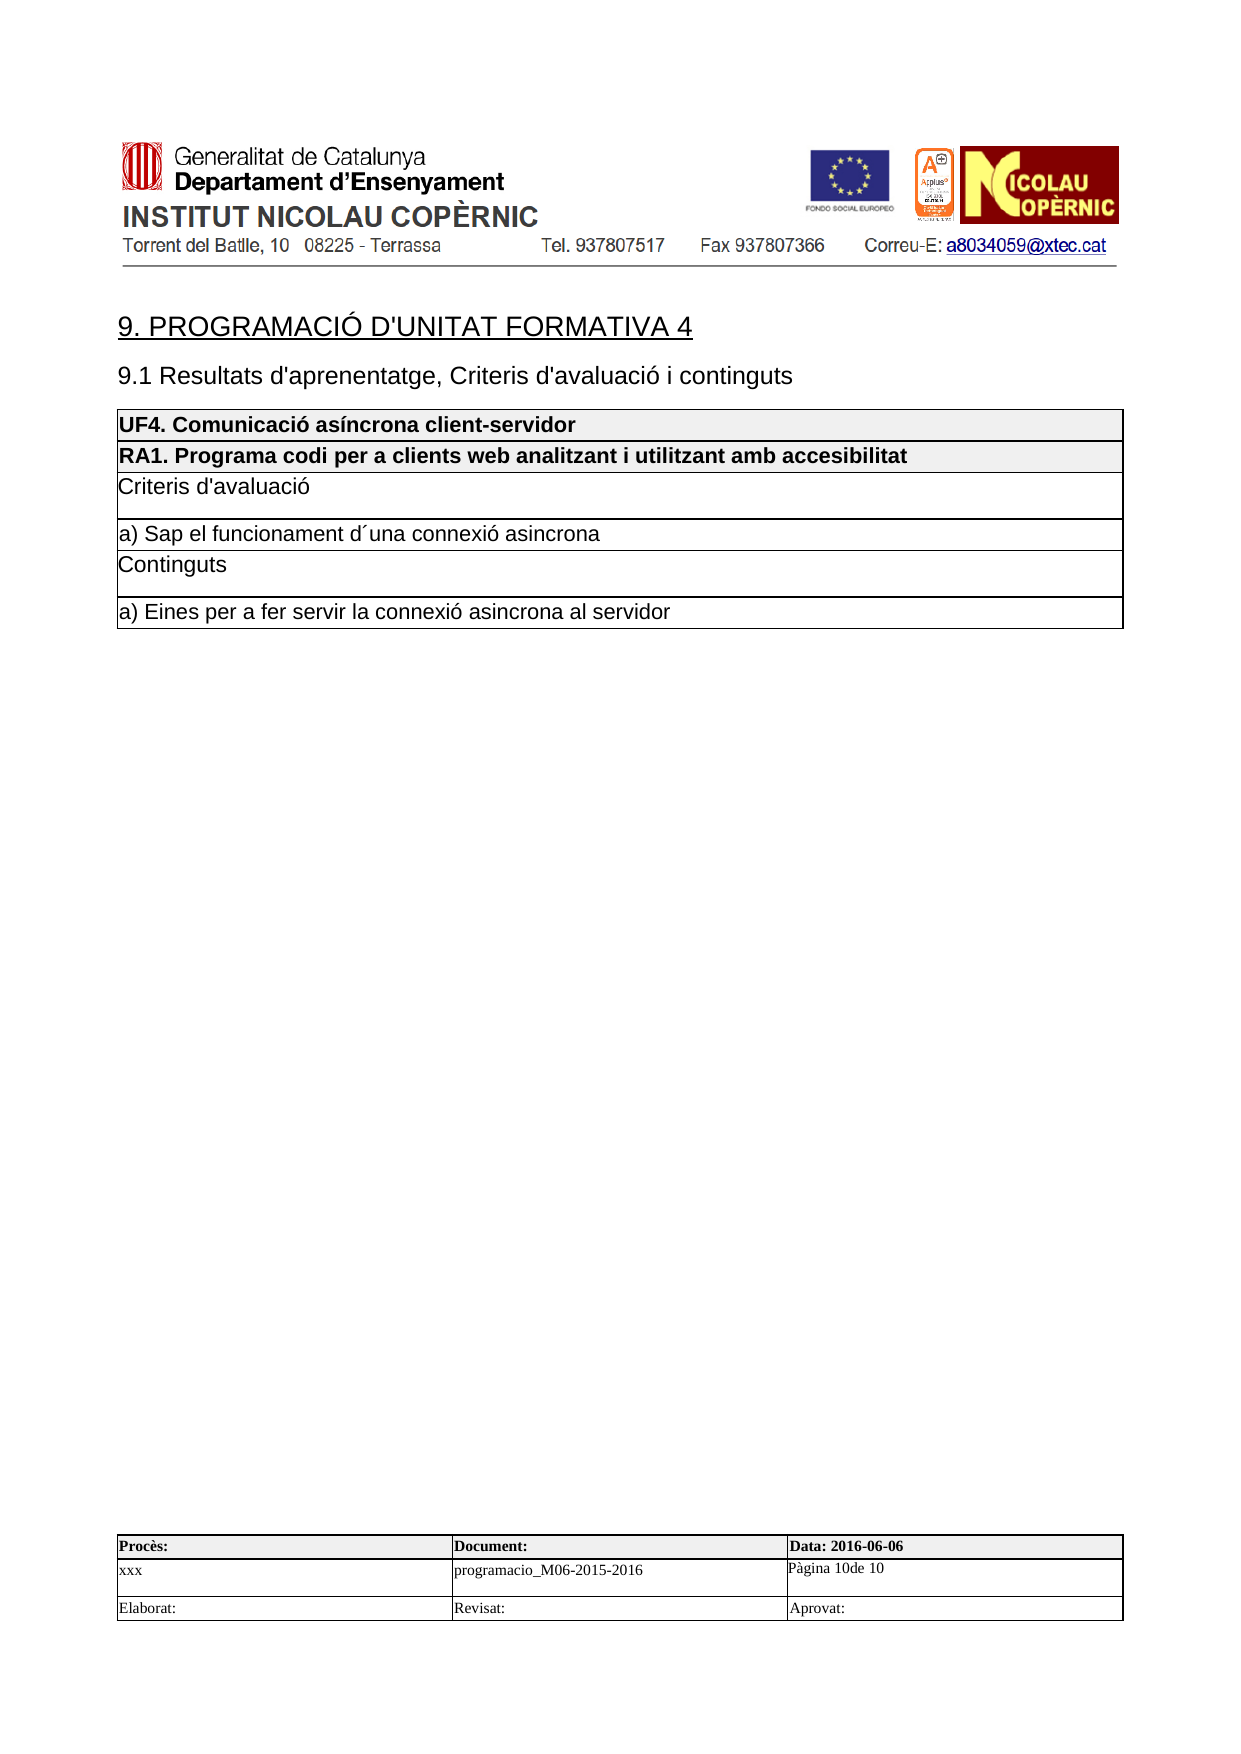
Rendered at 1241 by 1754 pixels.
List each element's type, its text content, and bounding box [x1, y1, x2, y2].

table_cell Criteris d'avaluació [118, 473, 1122, 518]
table_cell a) Sap el funcionament d´una connexió asincrona [118, 520, 1122, 550]
text 9.1 Resultats d'aprenentatge, Criteris d'avaluació i continguts [117, 361, 1123, 390]
table_cell a) Eines per a fer servir la connexió asincrona al servidor [118, 598, 1122, 628]
table_cell Continguts [118, 551, 1122, 596]
table_header UF4. Comunicació asíncrona client-servidor [118, 410, 1122, 440]
text 9. PROGRAMACIÓ D'UNITAT FORMATIVA 4 [117, 310, 1123, 342]
table_cell RA1. Programa codi per a clients web analitzant i utilitzant amb accesibilitat [118, 442, 1122, 472]
